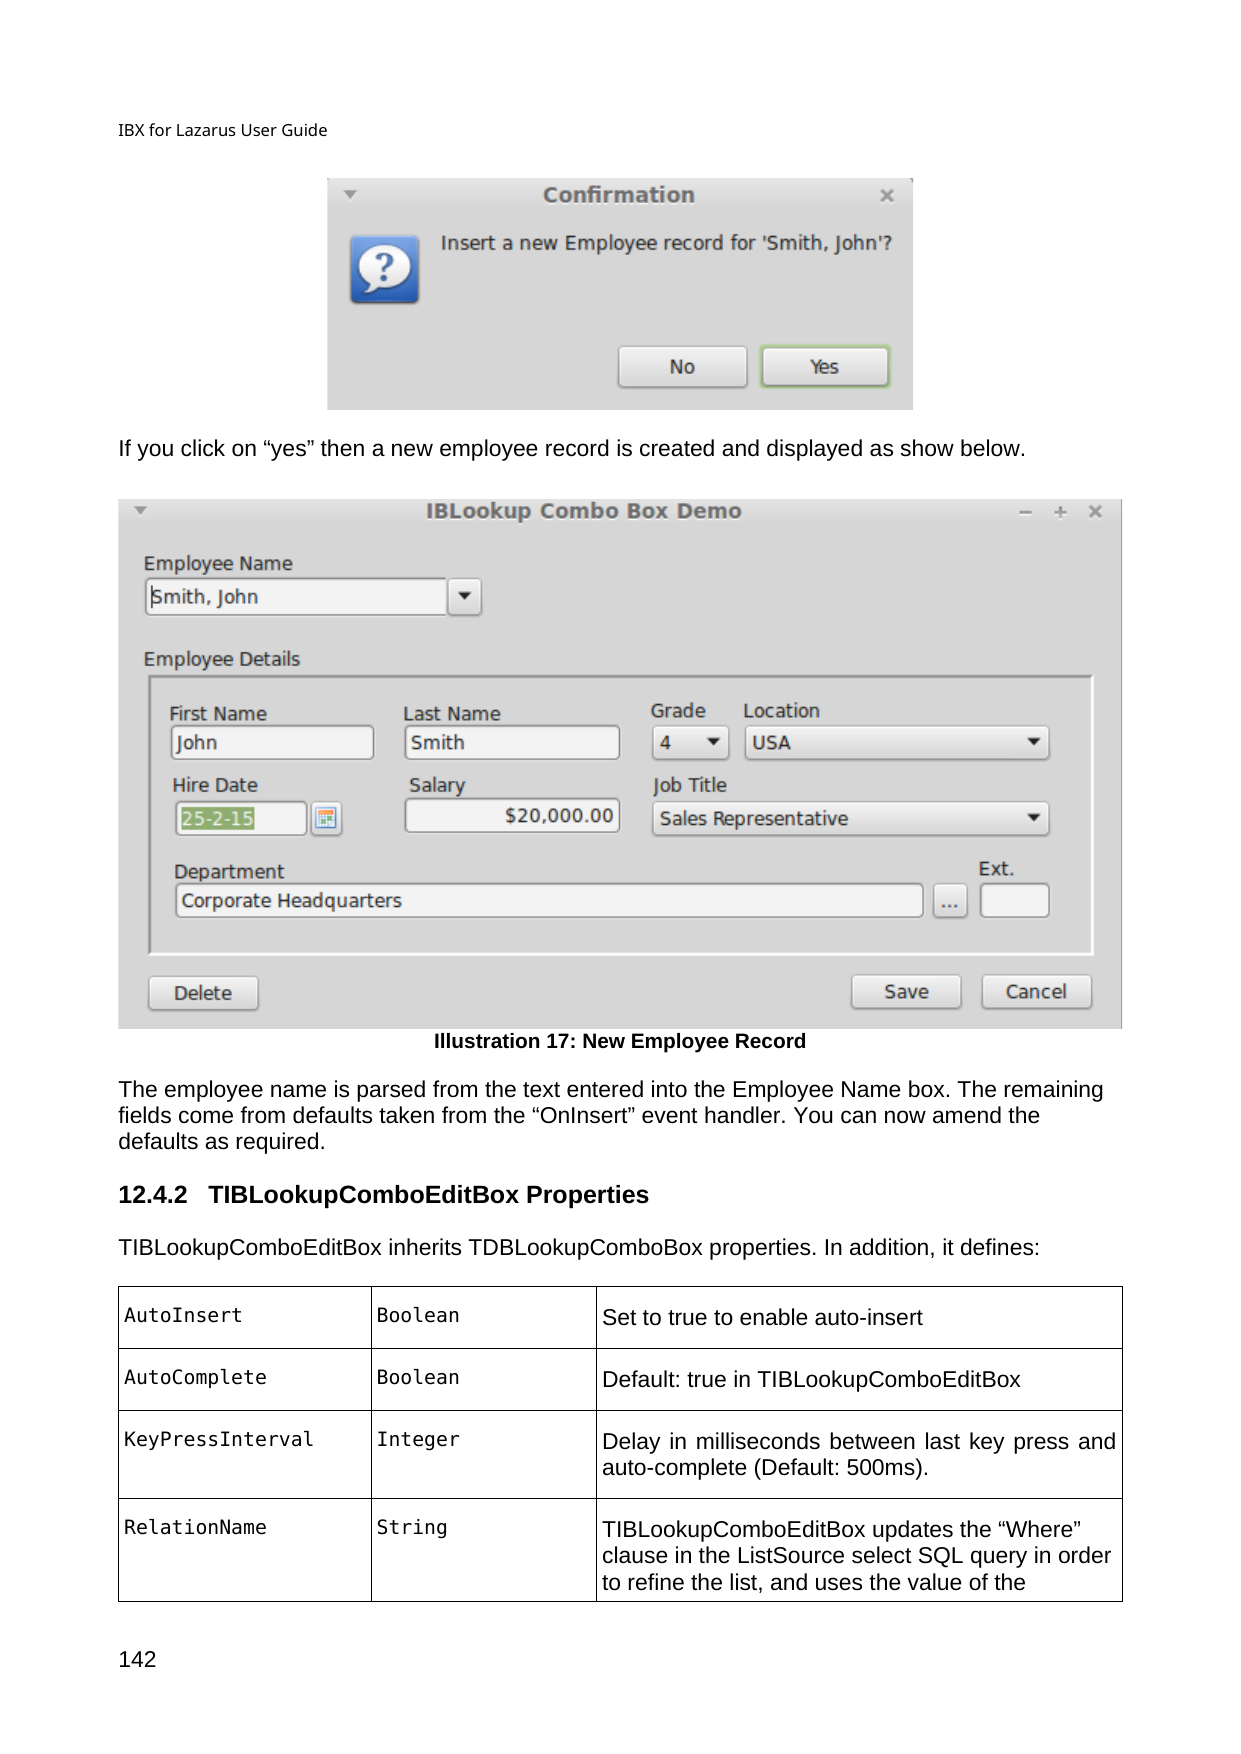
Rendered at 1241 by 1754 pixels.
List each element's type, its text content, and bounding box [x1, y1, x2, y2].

text [118, 487, 1122, 499]
table_cell Boolean [372, 1349, 596, 1410]
picture [327, 178, 914, 410]
subtitle TIBLookupComboEditBox Properties [118, 1180, 1122, 1209]
table_cell String [372, 1499, 596, 1601]
table_cell AutoComplete [119, 1349, 371, 1410]
table_header Set to true to enable auto-insert [597, 1287, 1122, 1348]
table_cell Delay in milliseconds between last key press and auto-complete (Default: 500ms). [597, 1411, 1122, 1498]
table_header AutoInsert [119, 1287, 371, 1348]
text If you click on “yes” then a new employee record is created and displayed as show below. [118, 432, 1122, 461]
table_header Boolean [372, 1287, 596, 1348]
picture [118, 499, 1123, 1029]
table_cell RelationName [119, 1499, 371, 1601]
table_cell Integer [372, 1411, 596, 1498]
table_cell TIBLookupComboEditBox updates the “Where” clause in the ListSource select SQL query in order to refine the list, and uses the value of the [597, 1499, 1122, 1601]
table_cell Default: true in TIBLookupComboEditBox [597, 1349, 1122, 1410]
text Illustration 17: New Employee Record [118, 1029, 1122, 1052]
text TIBLookupComboEditBox inherits TDBLookupComboBox properties. In addition, it defines: [118, 1234, 1122, 1261]
text The employee name is parsed from the text entered into the Employee Name box. The remaining fields come from defaults taken from the “OnInsert” event handler. You can now amend the defaults as required. [118, 1052, 1122, 1154]
table_cell KeyPressInterval [119, 1411, 371, 1498]
